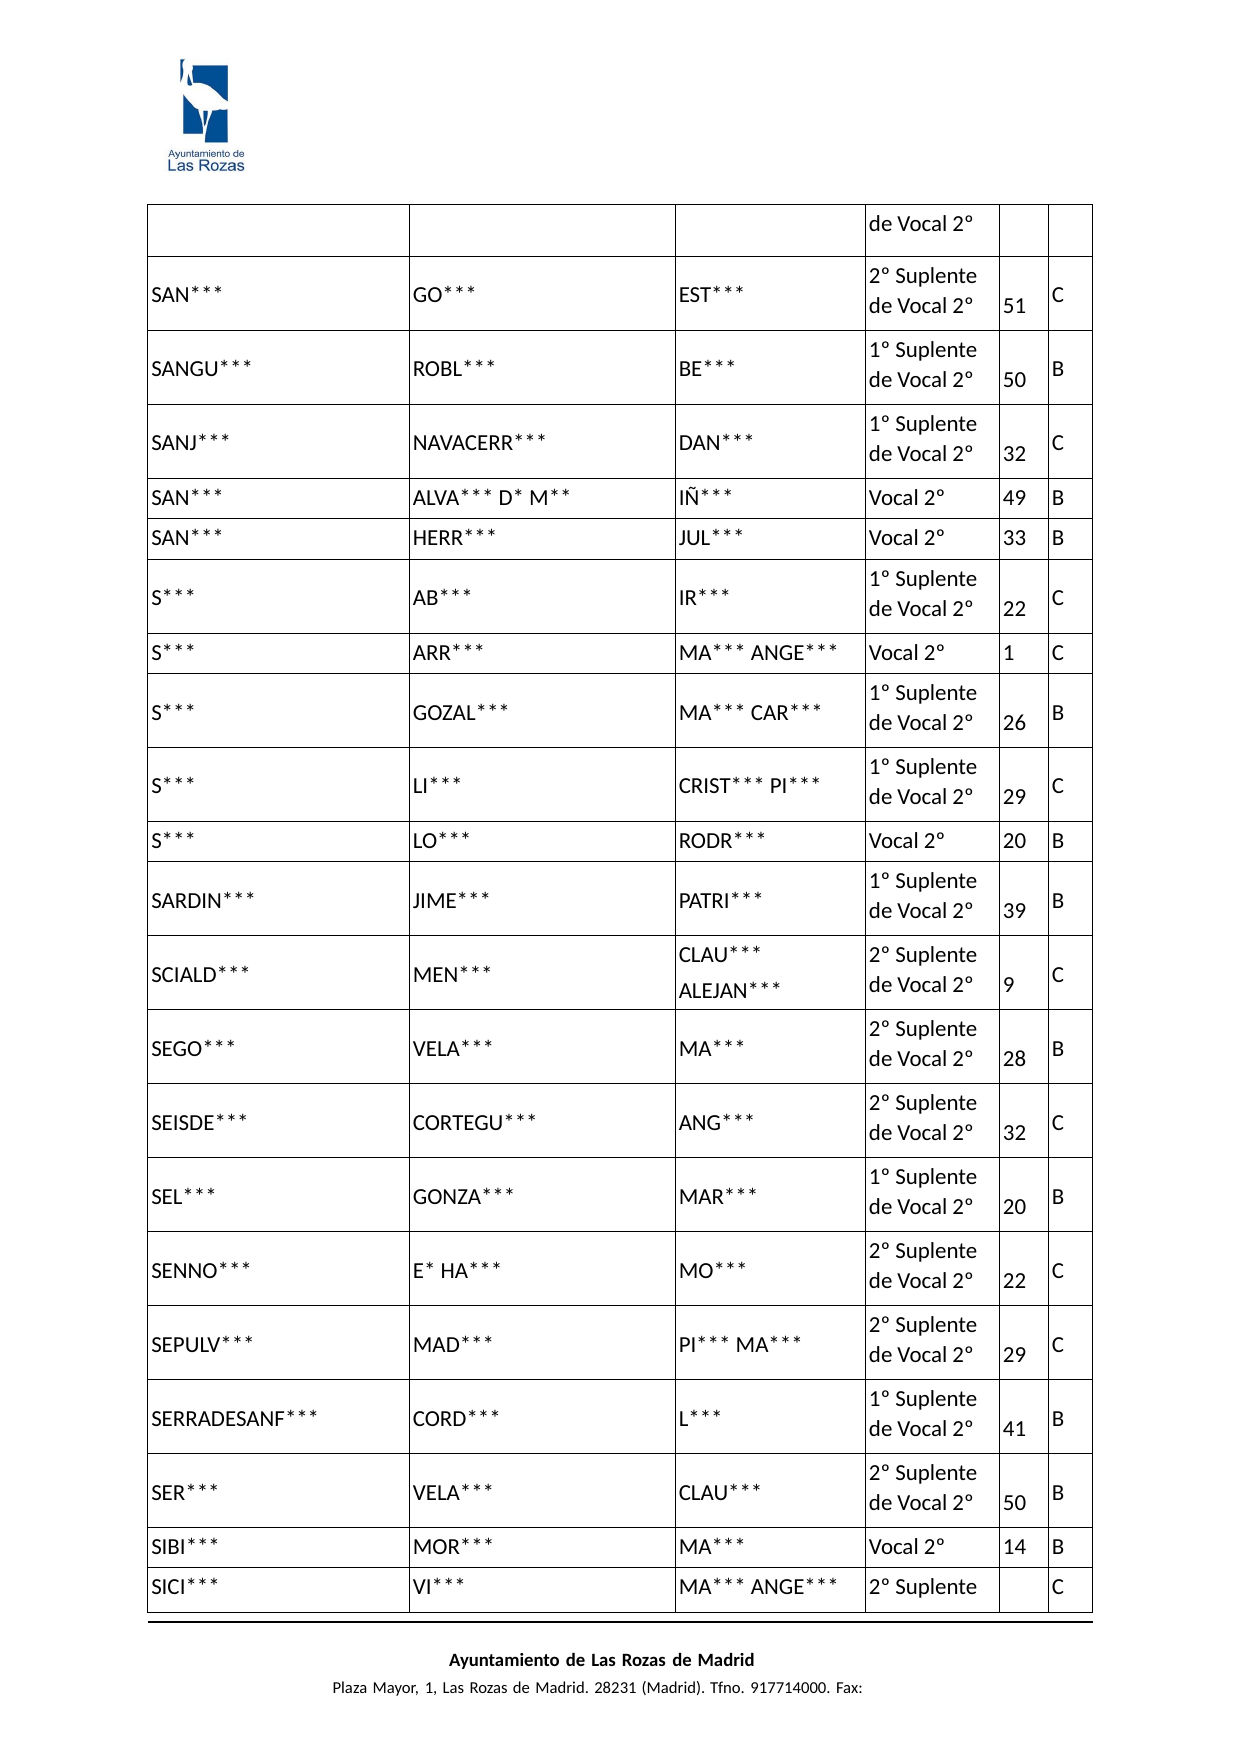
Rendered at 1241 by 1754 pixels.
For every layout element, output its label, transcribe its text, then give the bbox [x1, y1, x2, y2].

table_cell SANGU*** [148, 331, 409, 404]
table_cell 1º Suplente de Vocal 2º [866, 1380, 999, 1453]
table_cell VELA*** [410, 1454, 675, 1527]
table_cell SAN*** [148, 479, 409, 518]
table_cell C [1049, 1306, 1092, 1379]
table_cell BE*** [676, 331, 865, 404]
table_cell C [1049, 748, 1092, 821]
table_cell S*** [148, 822, 409, 861]
table_cell 1º Suplente de Vocal 2º [866, 674, 999, 747]
table_cell 2º Suplente [866, 1568, 999, 1612]
table_cell SANJ*** [148, 405, 409, 478]
table_cell IÑ*** [676, 479, 865, 518]
table_cell GO*** [410, 257, 675, 330]
table_cell E* HA*** [410, 1232, 675, 1305]
table_cell B [1049, 1158, 1092, 1231]
table_cell SEGO*** [148, 1010, 409, 1083]
table_cell MAD*** [410, 1306, 675, 1379]
table_cell 1º Suplente de Vocal 2º [866, 1158, 999, 1231]
table_cell GONZA*** [410, 1158, 675, 1231]
table_cell PATRI*** [676, 862, 865, 935]
table_cell PI*** MA*** [676, 1306, 865, 1379]
table_cell CLAU*** ALEJAN*** [676, 936, 865, 1009]
table_cell 1º Suplente de Vocal 2º [866, 748, 999, 821]
table_cell SAN*** [148, 257, 409, 330]
table_cell C [1049, 1084, 1092, 1157]
table_cell B [1049, 1528, 1092, 1567]
table_cell 28 [1000, 1010, 1048, 1083]
table_cell NAVACERR*** [410, 405, 675, 478]
table_cell SERRADESANF*** [148, 1380, 409, 1453]
table_cell 1º Suplente de Vocal 2º [866, 331, 999, 404]
table_cell 29 [1000, 748, 1048, 821]
table_cell VELA*** [410, 1010, 675, 1083]
table_cell IR*** [676, 560, 865, 632]
table_cell MAR*** [676, 1158, 865, 1231]
table_header [676, 205, 865, 256]
table_cell C [1049, 257, 1092, 330]
table_cell 1º Suplente de Vocal 2º [866, 560, 999, 632]
table_cell 2º Suplente de Vocal 2º [866, 1454, 999, 1527]
table_cell SEISDE*** [148, 1084, 409, 1157]
table_cell 51 [1000, 257, 1048, 330]
table_cell VI*** [410, 1568, 675, 1612]
table_cell MA*** ANGE*** [676, 1568, 865, 1612]
table_cell L*** [676, 1380, 865, 1453]
table_cell 50 [1000, 1454, 1048, 1527]
table_cell Vocal 2º [866, 822, 999, 861]
table_cell 20 [1000, 1158, 1048, 1231]
table_cell 32 [1000, 405, 1048, 478]
table_cell SER*** [148, 1454, 409, 1527]
table_cell 29 [1000, 1306, 1048, 1379]
table_cell 1º Suplente de Vocal 2º [866, 862, 999, 935]
table_cell MA*** [676, 1528, 865, 1567]
table_cell HERR*** [410, 519, 675, 558]
table_cell ALVA*** D* M** [410, 479, 675, 518]
table_cell 22 [1000, 560, 1048, 632]
table_cell B [1049, 1454, 1092, 1527]
table_cell EST*** [676, 257, 865, 330]
table_cell 2º Suplente de Vocal 2º [866, 1010, 999, 1083]
table_cell SICI*** [148, 1568, 409, 1612]
table_cell C [1049, 1232, 1092, 1305]
table_cell B [1049, 331, 1092, 404]
table_cell C [1049, 1568, 1092, 1612]
table_cell C [1049, 405, 1092, 478]
table_cell CORTEGU*** [410, 1084, 675, 1157]
table_cell B [1049, 519, 1092, 558]
table_cell 22 [1000, 1232, 1048, 1305]
table_cell MEN*** [410, 936, 675, 1009]
table_cell B [1049, 822, 1092, 861]
table_cell 50 [1000, 331, 1048, 404]
table_cell JUL*** [676, 519, 865, 558]
table_cell LO*** [410, 822, 675, 861]
table_cell 32 [1000, 1084, 1048, 1157]
table_header [148, 205, 409, 256]
table_cell SIBI*** [148, 1528, 409, 1567]
table_cell MA*** [676, 1010, 865, 1083]
table_cell 2º Suplente de Vocal 2º [866, 936, 999, 1009]
table_cell C [1049, 560, 1092, 632]
table_cell Vocal 2º [866, 634, 999, 673]
table_cell 9 [1000, 936, 1048, 1009]
table_cell SENNO*** [148, 1232, 409, 1305]
table_cell 20 [1000, 822, 1048, 861]
table_cell DAN*** [676, 405, 865, 478]
table_cell 2º Suplente de Vocal 2º [866, 257, 999, 330]
table_cell SARDIN*** [148, 862, 409, 935]
table_cell MOR*** [410, 1528, 675, 1567]
table_cell 2º Suplente de Vocal 2º [866, 1084, 999, 1157]
table_cell ROBL*** [410, 331, 675, 404]
table_cell B [1049, 1380, 1092, 1453]
table_cell B [1049, 1010, 1092, 1083]
table_cell Vocal 2º [866, 479, 999, 518]
table_cell MO*** [676, 1232, 865, 1305]
table_cell ARR*** [410, 634, 675, 673]
table_cell CRIST*** PI*** [676, 748, 865, 821]
table_cell CORD*** [410, 1380, 675, 1453]
table_cell SCIALD*** [148, 936, 409, 1009]
table_cell 14 [1000, 1528, 1048, 1567]
table_cell C [1049, 936, 1092, 1009]
table_cell 39 [1000, 862, 1048, 935]
table_cell [1000, 1568, 1048, 1612]
table_cell 49 [1000, 479, 1048, 518]
table_header [1000, 205, 1048, 256]
table_header [410, 205, 675, 256]
table_cell 2º Suplente de Vocal 2º [866, 1306, 999, 1379]
table_cell 41 [1000, 1380, 1048, 1453]
table_cell JIME*** [410, 862, 675, 935]
table_cell Vocal 2º [866, 519, 999, 558]
table_cell RODR*** [676, 822, 865, 861]
table_cell B [1049, 862, 1092, 935]
table_cell SAN*** [148, 519, 409, 558]
table_cell SEPULV*** [148, 1306, 409, 1379]
table_cell ANG*** [676, 1084, 865, 1157]
table_cell B [1049, 479, 1092, 518]
table_cell MA*** CAR*** [676, 674, 865, 747]
table_cell S*** [148, 560, 409, 632]
table_cell 1º Suplente de Vocal 2º [866, 405, 999, 478]
table_cell C [1049, 634, 1092, 673]
table_cell SEL*** [148, 1158, 409, 1231]
table_header [1049, 205, 1092, 256]
table_cell B [1049, 674, 1092, 747]
table_cell S*** [148, 748, 409, 821]
table_header de Vocal 2º [866, 205, 999, 256]
table_cell S*** [148, 634, 409, 673]
table_cell 33 [1000, 519, 1048, 558]
table_cell 2º Suplente de Vocal 2º [866, 1232, 999, 1305]
table_cell CLAU*** [676, 1454, 865, 1527]
table_cell S*** [148, 674, 409, 747]
table_cell 26 [1000, 674, 1048, 747]
table_cell Vocal 2º [866, 1528, 999, 1567]
table_cell AB*** [410, 560, 675, 632]
table_cell LI*** [410, 748, 675, 821]
table_cell MA*** ANGE*** [676, 634, 865, 673]
table_cell GOZAL*** [410, 674, 675, 747]
table_cell 1 [1000, 634, 1048, 673]
